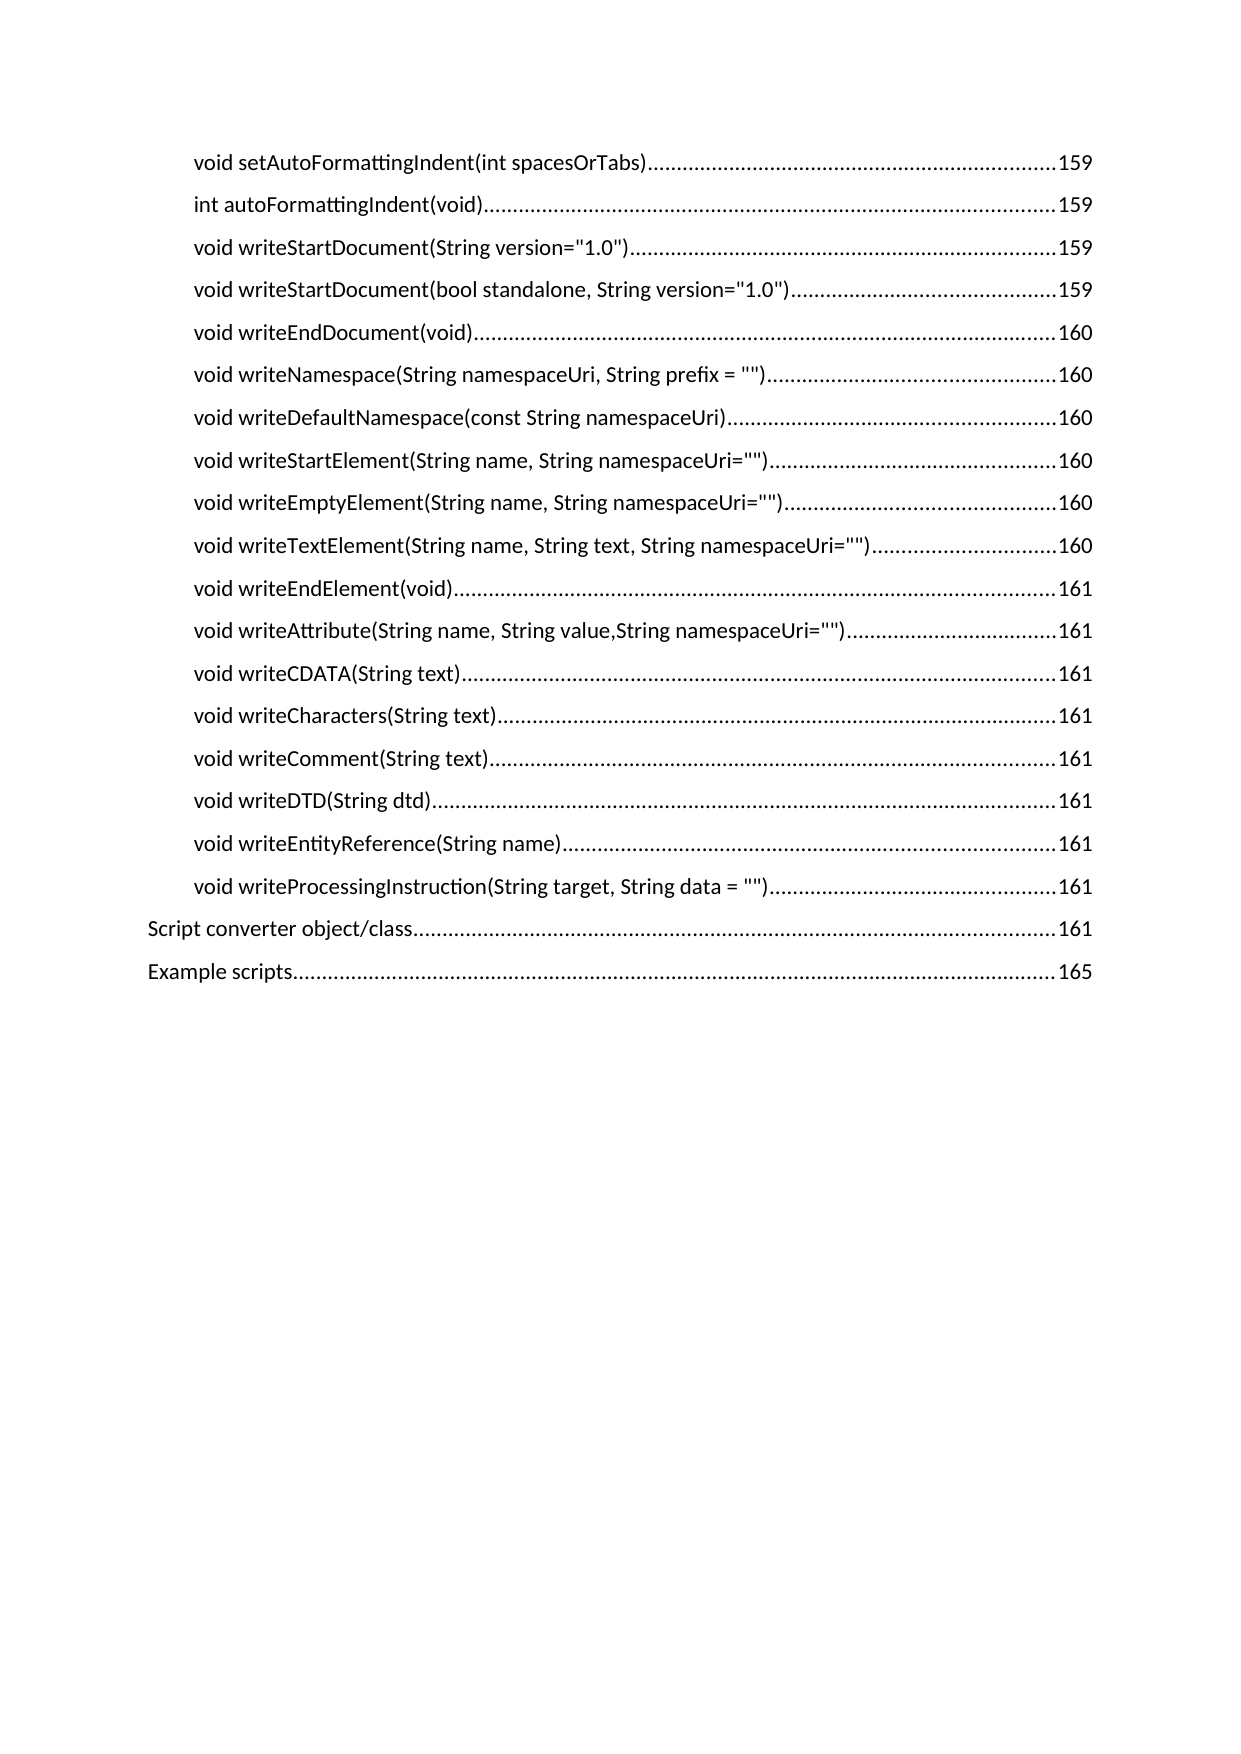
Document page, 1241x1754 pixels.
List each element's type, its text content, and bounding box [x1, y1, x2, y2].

text void writeDefaultNamespace(const String namespaceUri) 160 [193, 403, 1093, 431]
text void writeComment(String text) 161 [193, 744, 1093, 772]
text void writeDTD(String dtd) 161 [193, 787, 1093, 815]
text void writeEmptyElement(String name, String namespaceUri="") 160 [193, 488, 1093, 516]
text int autoFormattingIndent(void) 159 [193, 190, 1093, 218]
text void writeCDATA(String text) 161 [193, 659, 1093, 687]
text void setAutoFormattingIndent(int spacesOrTabs) 159 [193, 148, 1093, 176]
text Example scripts 165 [148, 957, 1093, 985]
text void writeTextElement(String name, String text, String namespaceUri="") 160 [193, 531, 1093, 559]
text void writeEndElement(void) 161 [193, 574, 1093, 602]
text void writeProcessingInstruction(String target, String data = "") 161 [193, 872, 1093, 900]
text void writeStartDocument(bool standalone, String version="1.0") 159 [193, 275, 1093, 303]
text void writeEntityReference(String name) 161 [193, 829, 1093, 857]
text void writeStartElement(String name, String namespaceUri="") 160 [193, 446, 1093, 474]
text void writeCharacters(String text) 161 [193, 701, 1093, 729]
text void writeNamespace(String namespaceUri, String prefix = "") 160 [193, 361, 1093, 389]
text void writeEndDocument(void) 160 [193, 318, 1093, 346]
text void writeAttribute(String name, String value,String namespaceUri="") 161 [193, 616, 1093, 644]
text Script converter object/class 161 [148, 914, 1093, 942]
text void writeStartDocument(String version="1.0") 159 [193, 233, 1093, 261]
